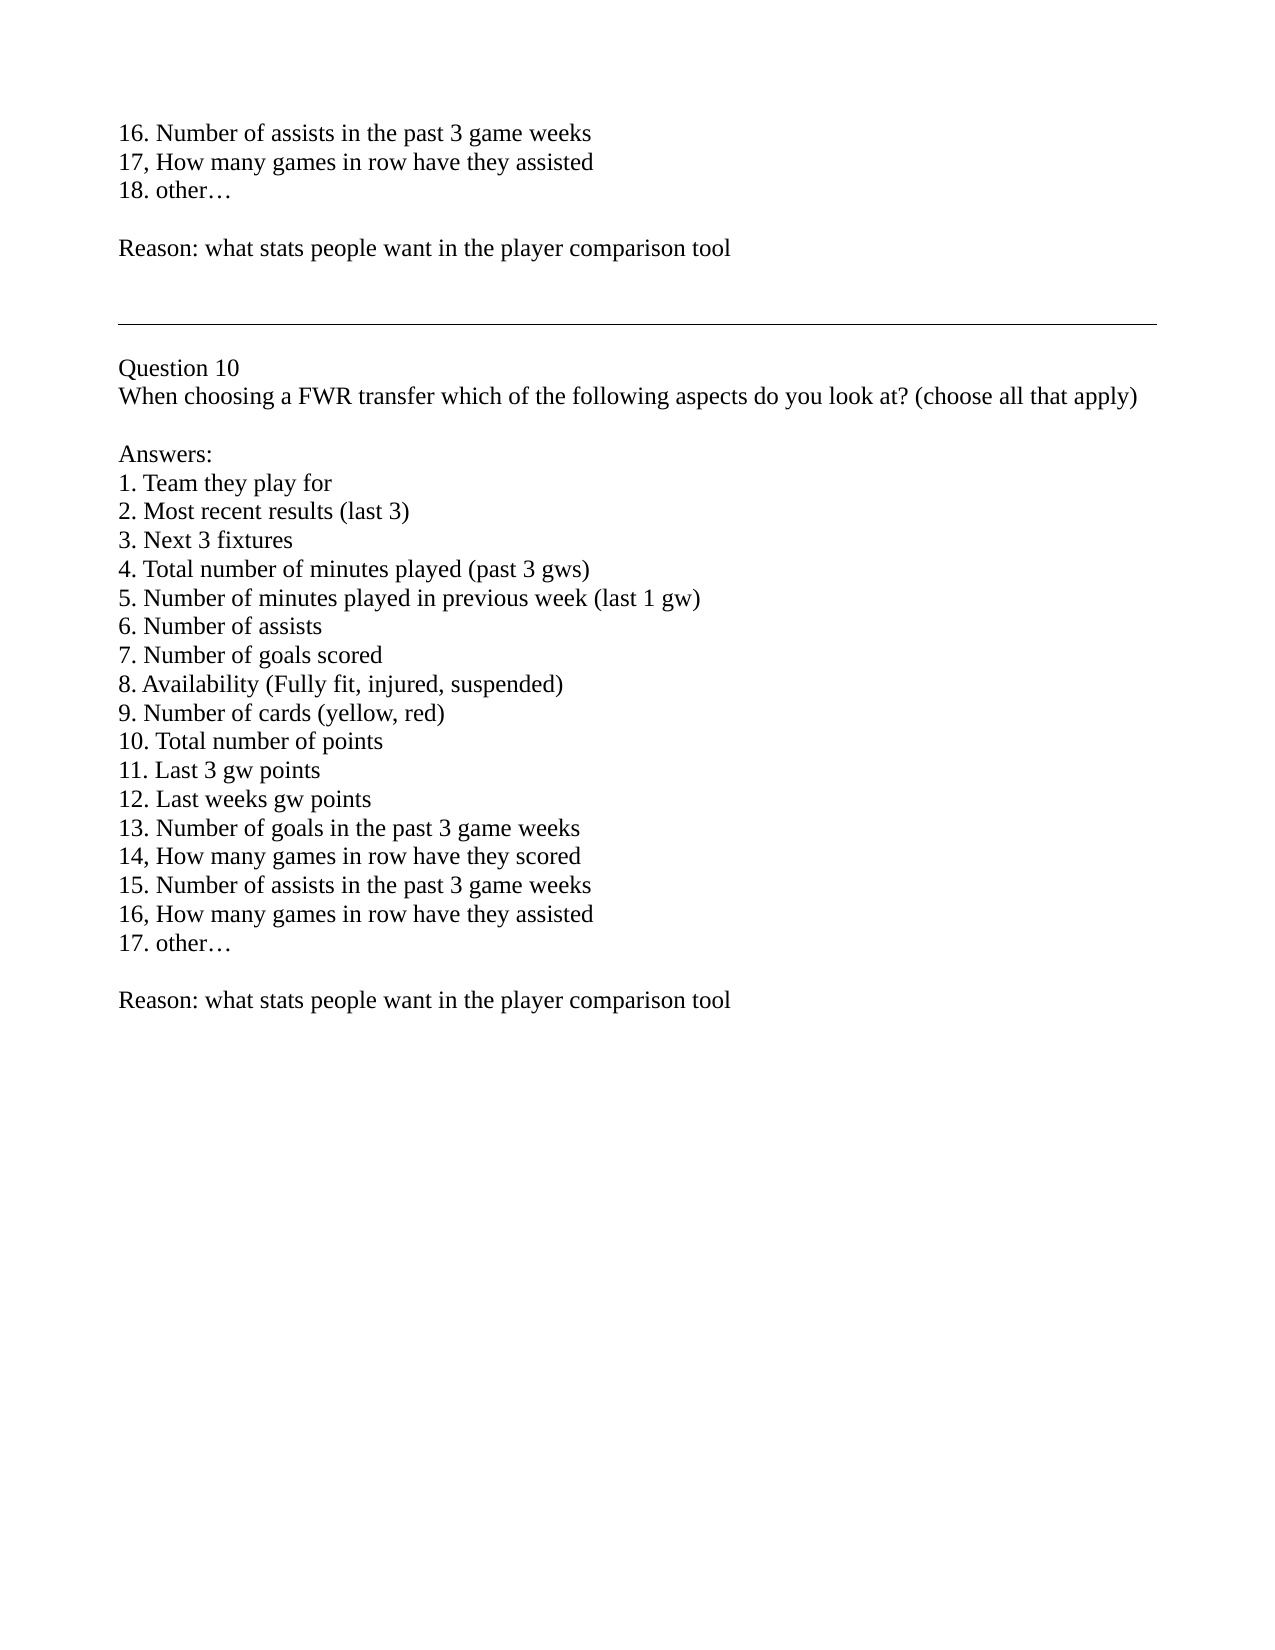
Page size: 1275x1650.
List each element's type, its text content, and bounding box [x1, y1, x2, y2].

text 14, How many games in row have they scored [118, 841, 1157, 870]
text 17, How many games in row have they assisted [118, 147, 1157, 176]
text 3. Next 3 fixtures [118, 525, 1157, 554]
text 17. other… [118, 928, 1157, 956]
text 2. Most recent results (last 3) [118, 496, 1157, 525]
text 9. Number of cards (yellow, red) [118, 698, 1157, 726]
text 7. Number of goals scored [118, 640, 1157, 669]
text 1. Team they play for [118, 468, 1157, 496]
text 5. Number of minutes played in previous week (last 1 gw) [118, 583, 1157, 611]
text Reason: what stats people want in the player comparison tool [118, 985, 1157, 1014]
text 8. Availability (Fully fit, injured, suspended) [118, 669, 1157, 698]
text 16, How many games in row have they assisted [118, 899, 1157, 928]
text 11. Last 3 gw points [118, 755, 1157, 784]
text 15. Number of assists in the past 3 game weeks [118, 870, 1157, 899]
text Answers: [118, 439, 1157, 468]
text 18. other… [118, 176, 1157, 204]
text 4. Total number of minutes played (past 3 gws) [118, 554, 1157, 583]
text Question 10 [118, 353, 1157, 381]
text When choosing a FWR transfer which of the following aspects do you look at? (choose all that apply) [118, 381, 1157, 410]
text 10. Total number of points [118, 726, 1157, 755]
text 16. Number of assists in the past 3 game weeks [118, 118, 1157, 147]
text 6. Number of assists [118, 611, 1157, 640]
text 12. Last weeks gw points [118, 784, 1157, 813]
text Reason: what stats people want in the player comparison tool [118, 233, 1157, 262]
text 13. Number of goals in the past 3 game weeks [118, 813, 1157, 841]
